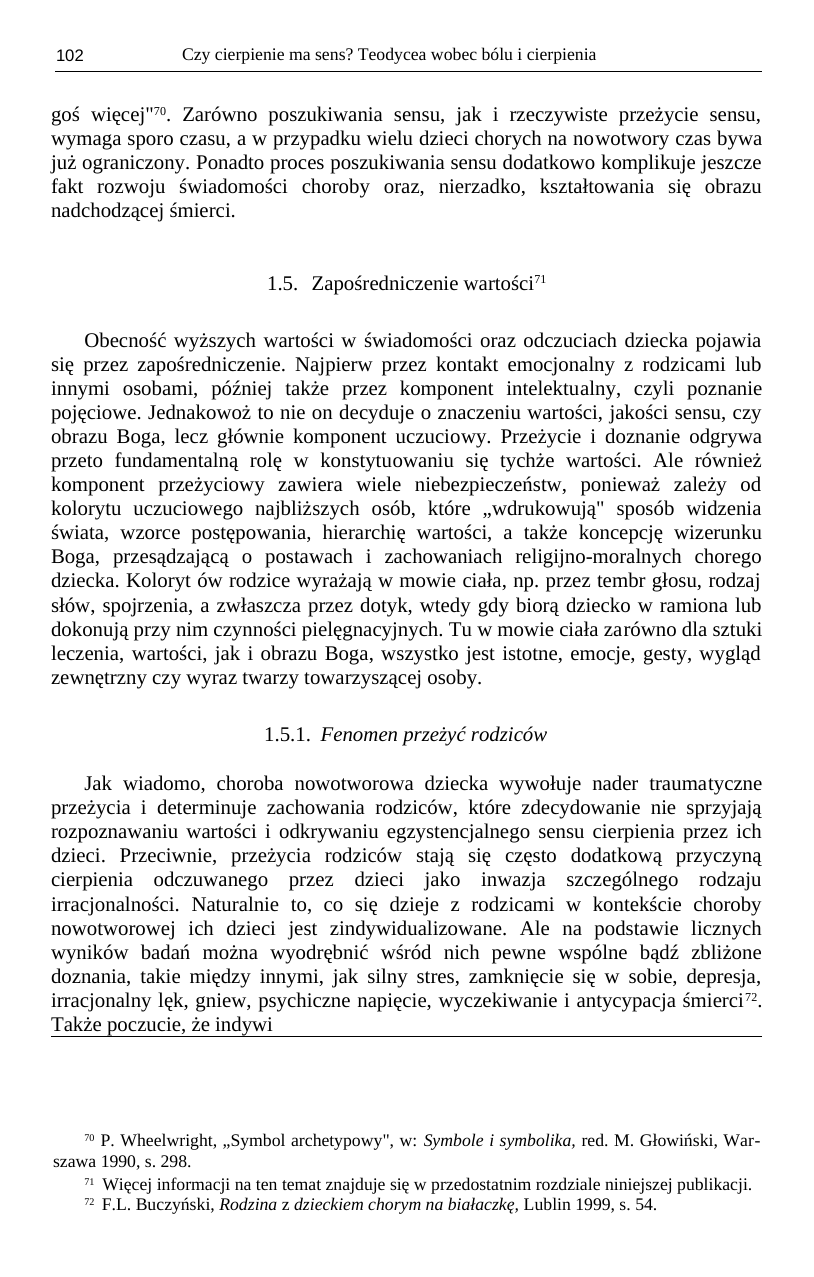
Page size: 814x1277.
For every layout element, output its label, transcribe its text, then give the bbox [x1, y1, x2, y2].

list Zapośredniczenie wartości71 [51, 270, 762, 294]
text Obecność wyższych wartości w świadomości oraz odczuciach dziecka pojawia się przez zapośredniczenie. Najpierw przez kontakt emocjonalny z rodzicami lub innymi osobami, później także przez komponent intelektu­alny, czyli poznanie pojęciowe. Jednakowoż to nie on decyduje o znaczeniu wartości, jakości sensu, czy obrazu Boga, lecz głównie komponent uczucio­wy. Przeżycie i doznanie odgrywa przeto fundamentalną rolę w konstytu­owaniu się tychże wartości. Ale również komponent przeżyciowy zawiera wiele niebezpieczeństw, ponieważ zależy od kolorytu uczuciowego najbliż­szych osób, które „wdrukowują" sposób widzenia świata, wzorce postępo­wania, hierarchię wartości, a także koncepcję wizerunku Boga, przesądzają­cą o postawach i zachowaniach religijno-moralnych chorego dziecka. Kolo­ryt ów rodzice wyrażają w mowie ciała, np. przez tembr głosu, rodzaj słów, spojrzenia, a zwłaszcza przez dotyk, wtedy gdy biorą dziecko w ramiona lub dokonują przy nim czynności pielęgnacyjnych. Tu w mowie ciała za­równo dla sztuki leczenia, wartości, jak i obrazu Boga, wszystko jest istotne, emocje, gesty, wygląd zewnętrzny czy wyraz twarzy towarzyszącej osoby. [51, 328, 762, 689]
text 72 F.L. Buczyński, Rodzina z dzieckiem chorym na białaczkę, Lublin 1999, s. 54. [53, 1194, 760, 1214]
text Jak wiadomo, choroba nowotworowa dziecka wywołuje nader trauma­tyczne przeżycia i determinuje zachowania rodziców, które zdecydowanie nie sprzyjają rozpoznawaniu wartości i odkrywaniu egzystencjalnego sensu cierpienia przez ich dzieci. Przeciwnie, przeżycia rodziców stają się często dodatkową przyczyną cierpienia odczuwanego przez dzieci jako inwazja szczególnego rodzaju irracjonalności. Naturalnie to, co się dzieje z rodzicami w kontekście choroby nowotworowej ich dzieci jest zindywidualizowane. Ale na podstawie licznych wyników badań można wyodrębnić wśród nich pewne wspólne bądź zbliżone doznania, takie między innymi, jak silny stres, zamknięcie się w sobie, depresja, irracjonalny lęk, gniew, psychiczne napięcie, wyczekiwanie i antycypacja śmierci72. Także poczucie, że indywi­ [51, 771, 762, 1036]
text Czy cierpienie ma sens? Teodycea wobec bólu i cierpienia [182, 44, 635, 64]
text goś więcej"70. Zarówno poszukiwania sensu, jak i rzeczywiste przeżycie sensu, wymaga sporo czasu, a w przypadku wielu dzieci chorych na no­wotwory czas bywa już ograniczony. Ponadto proces poszukiwania sensu dodatkowo komplikuje jeszcze fakt rozwoju świadomości choroby oraz, nierzadko, kształtowania się obrazu nadchodzącej śmierci. [51, 102, 762, 222]
text 70 P. Wheelwright, „Symbol archetypowy", w: Symbole i symbolika, red. M. Głowiński, War­szawa 1990, s. 298. [53, 1130, 760, 1171]
text 102 [56, 46, 89, 65]
text 71 Więcej informacji na ten temat znajduje się w przedostatnim rozdziale niniejszej publikacji. [53, 1174, 760, 1194]
list Fenomen przeżyć rodziców [51, 722, 762, 746]
